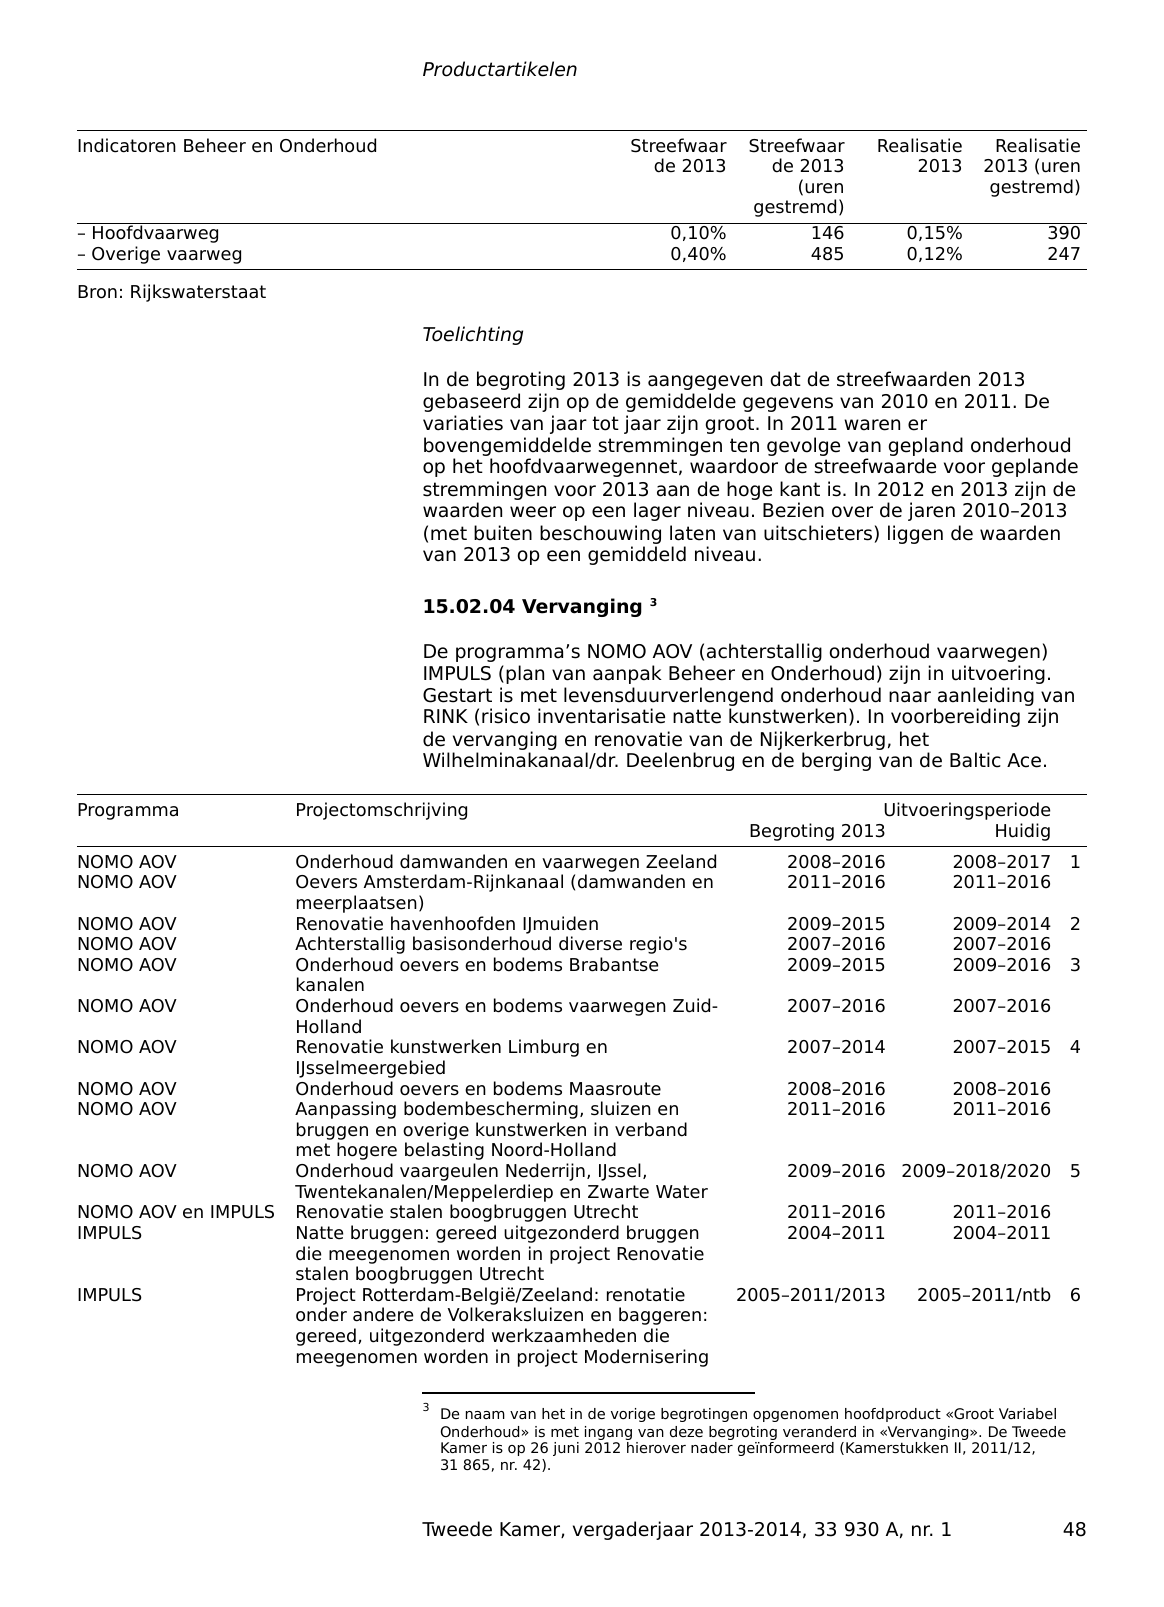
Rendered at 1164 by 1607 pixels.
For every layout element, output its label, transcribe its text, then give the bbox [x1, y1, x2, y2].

table_cell 247 [969, 244, 1087, 269]
table_cell 3 [1057, 955, 1087, 996]
table_cell NOMO AOV [77, 1037, 289, 1078]
table_cell 2008–2016 [726, 1079, 892, 1099]
table_cell 2008–2016 [892, 1079, 1057, 1099]
table_cell [1057, 872, 1087, 913]
table_cell NOMO AOV [77, 1161, 289, 1202]
table_cell 2007–2016 [892, 996, 1057, 1037]
table_header Uitvoeringsperiode [726, 795, 1057, 821]
table_cell 4 [1057, 1037, 1087, 1078]
table_cell 2004–2011 [726, 1223, 892, 1285]
table_cell Oevers Amsterdam-Rijnkanaal (damwanden en meerplaatsen) [289, 872, 726, 913]
text De naam van het in de vorige begrotingen opgenomen hoofdproduct «Groot Variabel Onderhoud» is met ingang van deze begroting veranderd in «Vervanging». De Tweede Kamer is op 26 juni 2012 hierover nader geïnformeerd (Kamerstukken II, 2011/12, 31 865, nr. 42). [422, 1402, 1087, 1474]
table_cell Achterstallig basisonderhoud diverse regio's [289, 934, 726, 955]
text In de begroting 2013 is aangegeven dat de streefwaarden 2013 gebaseerd zijn op de gemiddelde gegevens van 2010 en 2011. De variaties van jaar tot jaar zijn groot. In 2011 waren er bovengemiddelde stremmingen ten gevolge van gepland onderhoud op het hoofdvaarwegennet, waardoor de streefwaarde voor geplande stremmingen voor 2013 aan de hoge kant is. In 2012 en 2013 zijn de waarden weer op een lager niveau. Bezien over de jaren 2010–2013 (met buiten beschouwing laten van uitschieters) liggen de waarden van 2013 op een gemiddeld niveau. [422, 368, 1087, 566]
subtitle Toelichting [422, 324, 1087, 346]
table_cell 485 [732, 244, 850, 269]
table_header Realisatie 2013 (uren gestremd) [969, 131, 1087, 223]
table_cell [1057, 996, 1087, 1037]
table_cell Huidig [892, 821, 1057, 846]
table_cell 0,40% [614, 244, 732, 269]
table_cell NOMO AOV [77, 934, 289, 955]
table_header [1057, 795, 1087, 821]
table_cell 2011–2016 [892, 1099, 1057, 1161]
table_cell 2011–2016 [726, 872, 892, 913]
table_cell 1 [1057, 847, 1087, 872]
table_cell 390 [969, 224, 1087, 243]
table_header Indicatoren Beheer en Onderhoud [77, 131, 614, 223]
table_cell [1057, 821, 1087, 846]
table_cell NOMO AOV [77, 872, 289, 913]
table_cell IMPULS [77, 1223, 289, 1285]
table_cell 146 [732, 224, 850, 243]
table_cell Onderhoud oevers en bodems Brabantse kanalen [289, 955, 726, 996]
table_cell [1057, 1099, 1087, 1161]
table_cell 2004–2011 [892, 1223, 1057, 1285]
table_cell NOMO AOV [77, 955, 289, 996]
table_cell Project Rotterdam-België/Zeeland: renotatie onder andere de Volkeraksluizen en baggeren: gereed, uitgezonderd werkzaamheden die meegenomen worden in project Modernisering [289, 1285, 726, 1367]
table_cell 0,15% [850, 224, 968, 243]
table_header Streefwaarde 2013 [614, 131, 732, 223]
table_cell 2005–2011/2013 [726, 1285, 892, 1367]
table_cell 2011–2016 [726, 1099, 892, 1161]
table_cell 2008–2017 [892, 847, 1057, 872]
table_cell [289, 821, 726, 846]
table_cell Onderhoud damwanden en vaarwegen Zeeland [289, 847, 726, 872]
table_cell NOMO AOV [77, 1079, 289, 1099]
table_cell [1057, 1202, 1087, 1223]
table_cell 2 [1057, 914, 1087, 934]
subtitle 15.02.04 Vervanging [422, 596, 1087, 618]
table_cell 2009–2015 [726, 955, 892, 996]
table_cell [1057, 1079, 1087, 1099]
table_cell 2007–2016 [726, 996, 892, 1037]
table_header Projectomschrijving [289, 795, 726, 821]
table_cell IMPULS [77, 1285, 289, 1367]
table_cell 0,12% [850, 244, 968, 269]
table_cell NOMO AOV [77, 996, 289, 1037]
table_cell Onderhoud oevers en bodems vaarwegen Zuid-Holland [289, 996, 726, 1037]
table_cell 2009–2016 [726, 1161, 892, 1202]
table_cell – Hoofdvaarweg [77, 224, 614, 243]
table_cell NOMO AOV en IMPULS [77, 1202, 289, 1223]
table_cell NOMO AOV [77, 847, 289, 872]
table_cell Renovatie havenhoofden IJmuiden [289, 914, 726, 934]
table_cell Onderhoud oevers en bodems Maasroute [289, 1079, 726, 1099]
table_cell 2005–2011/ntb [892, 1285, 1057, 1367]
table_cell 2009–2018/2020 [892, 1161, 1057, 1202]
table_cell NOMO AOV [77, 1099, 289, 1161]
text De programma’s NOMO AOV (achterstallig onderhoud vaarwegen) IMPULS (plan van aanpak Beheer en Onderhoud) zijn in uitvoering. Gestart is met levensduurverlengend onderhoud naar aanleiding van RINK (risico inventarisatie natte kunstwerken). In voorbereiding zijn de vervanging en renovatie van de Nijkerkerbrug, het Wilhelminakanaal/dr. Deelenbrug en de berging van de Baltic Ace. [422, 641, 1087, 772]
table_cell 2008–2016 [726, 847, 892, 872]
table_cell 5 [1057, 1161, 1087, 1202]
table_cell 2011–2016 [726, 1202, 892, 1223]
table_cell 2009–2015 [726, 914, 892, 934]
table_cell Renovatie stalen boogbruggen Utrecht [289, 1202, 726, 1223]
table_header Streefwaarde 2013 (uren gestremd) [732, 131, 850, 223]
table_cell Natte bruggen: gereed uitgezonderd bruggen die meegenomen worden in project Renovatie stalen boogbruggen Utrecht [289, 1223, 726, 1285]
table_cell NOMO AOV [77, 914, 289, 934]
table_header Realisatie 2013 [850, 131, 968, 223]
table_cell Bron: Rijkswaterstaat [77, 270, 1087, 302]
table_cell Aanpassing bodembescherming, sluizen en bruggen en overige kunstwerken in verband met hogere belasting Noord-Holland [289, 1099, 726, 1161]
table_cell [77, 821, 289, 846]
table_cell 0,10% [614, 224, 732, 243]
table_cell 2011–2016 [892, 872, 1057, 913]
table_cell [1057, 934, 1087, 955]
table_cell 6 [1057, 1285, 1087, 1367]
table_cell 2007–2014 [726, 1037, 892, 1078]
table_cell 2007–2015 [892, 1037, 1057, 1078]
table_cell 2009–2016 [892, 955, 1057, 996]
table_cell Onderhoud vaargeulen Nederrijn, IJssel, Twentekanalen/Meppelerdiep en Zwarte Water [289, 1161, 726, 1202]
table_cell [1057, 1223, 1087, 1285]
table_cell Renovatie kunstwerken Limburg en IJsselmeergebied [289, 1037, 726, 1078]
table_cell – Overige vaarweg [77, 244, 614, 269]
table_cell 2007–2016 [726, 934, 892, 955]
table_cell 2007–2016 [892, 934, 1057, 955]
table_cell 2011–2016 [892, 1202, 1057, 1223]
table_header Programma [77, 795, 289, 821]
table_cell 2009–2014 [892, 914, 1057, 934]
table_cell Begroting 2013 [726, 821, 892, 846]
